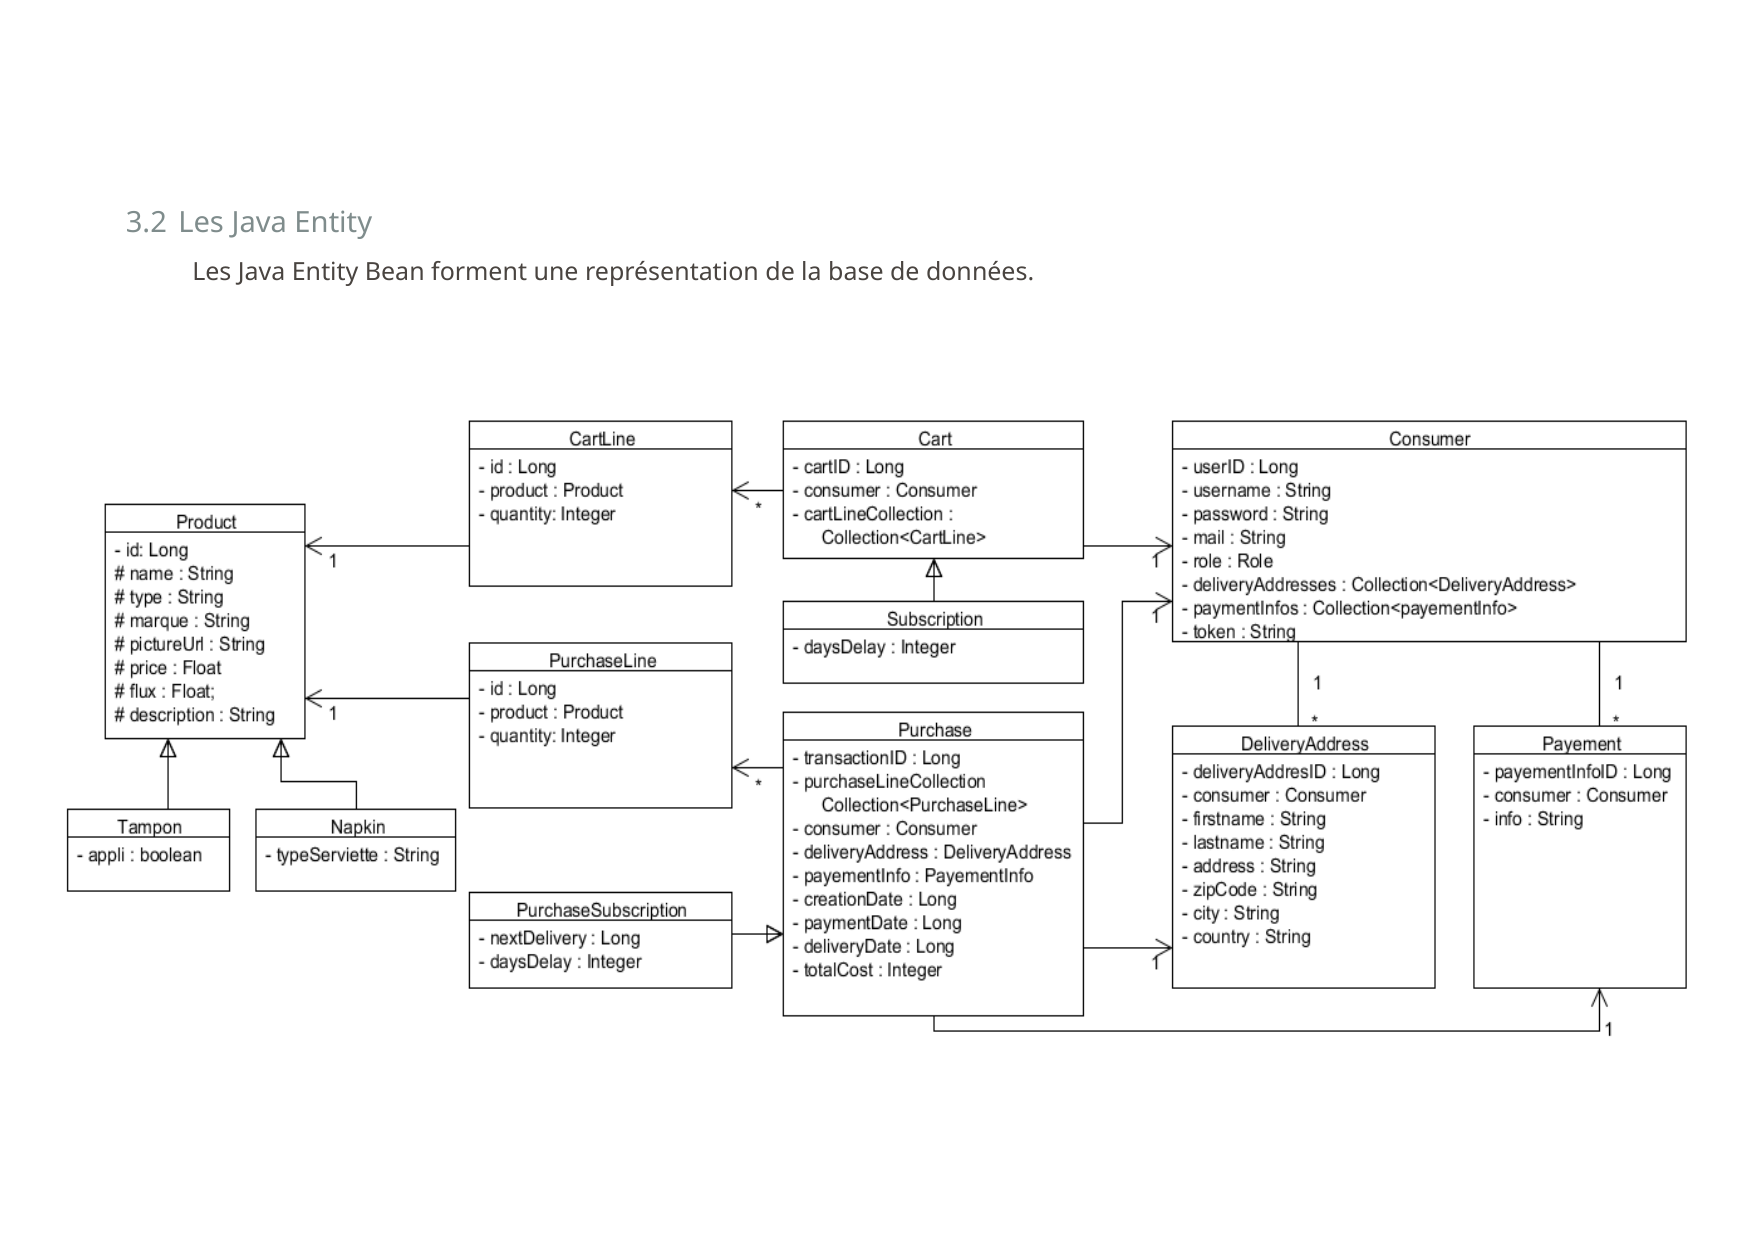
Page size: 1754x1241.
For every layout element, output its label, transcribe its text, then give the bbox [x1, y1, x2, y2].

subtitle Les Java Entity [118, 201, 1636, 241]
text Les Java Entity Bean forment une représentation de la base de données. [118, 253, 1636, 288]
picture [42, 393, 1712, 1086]
